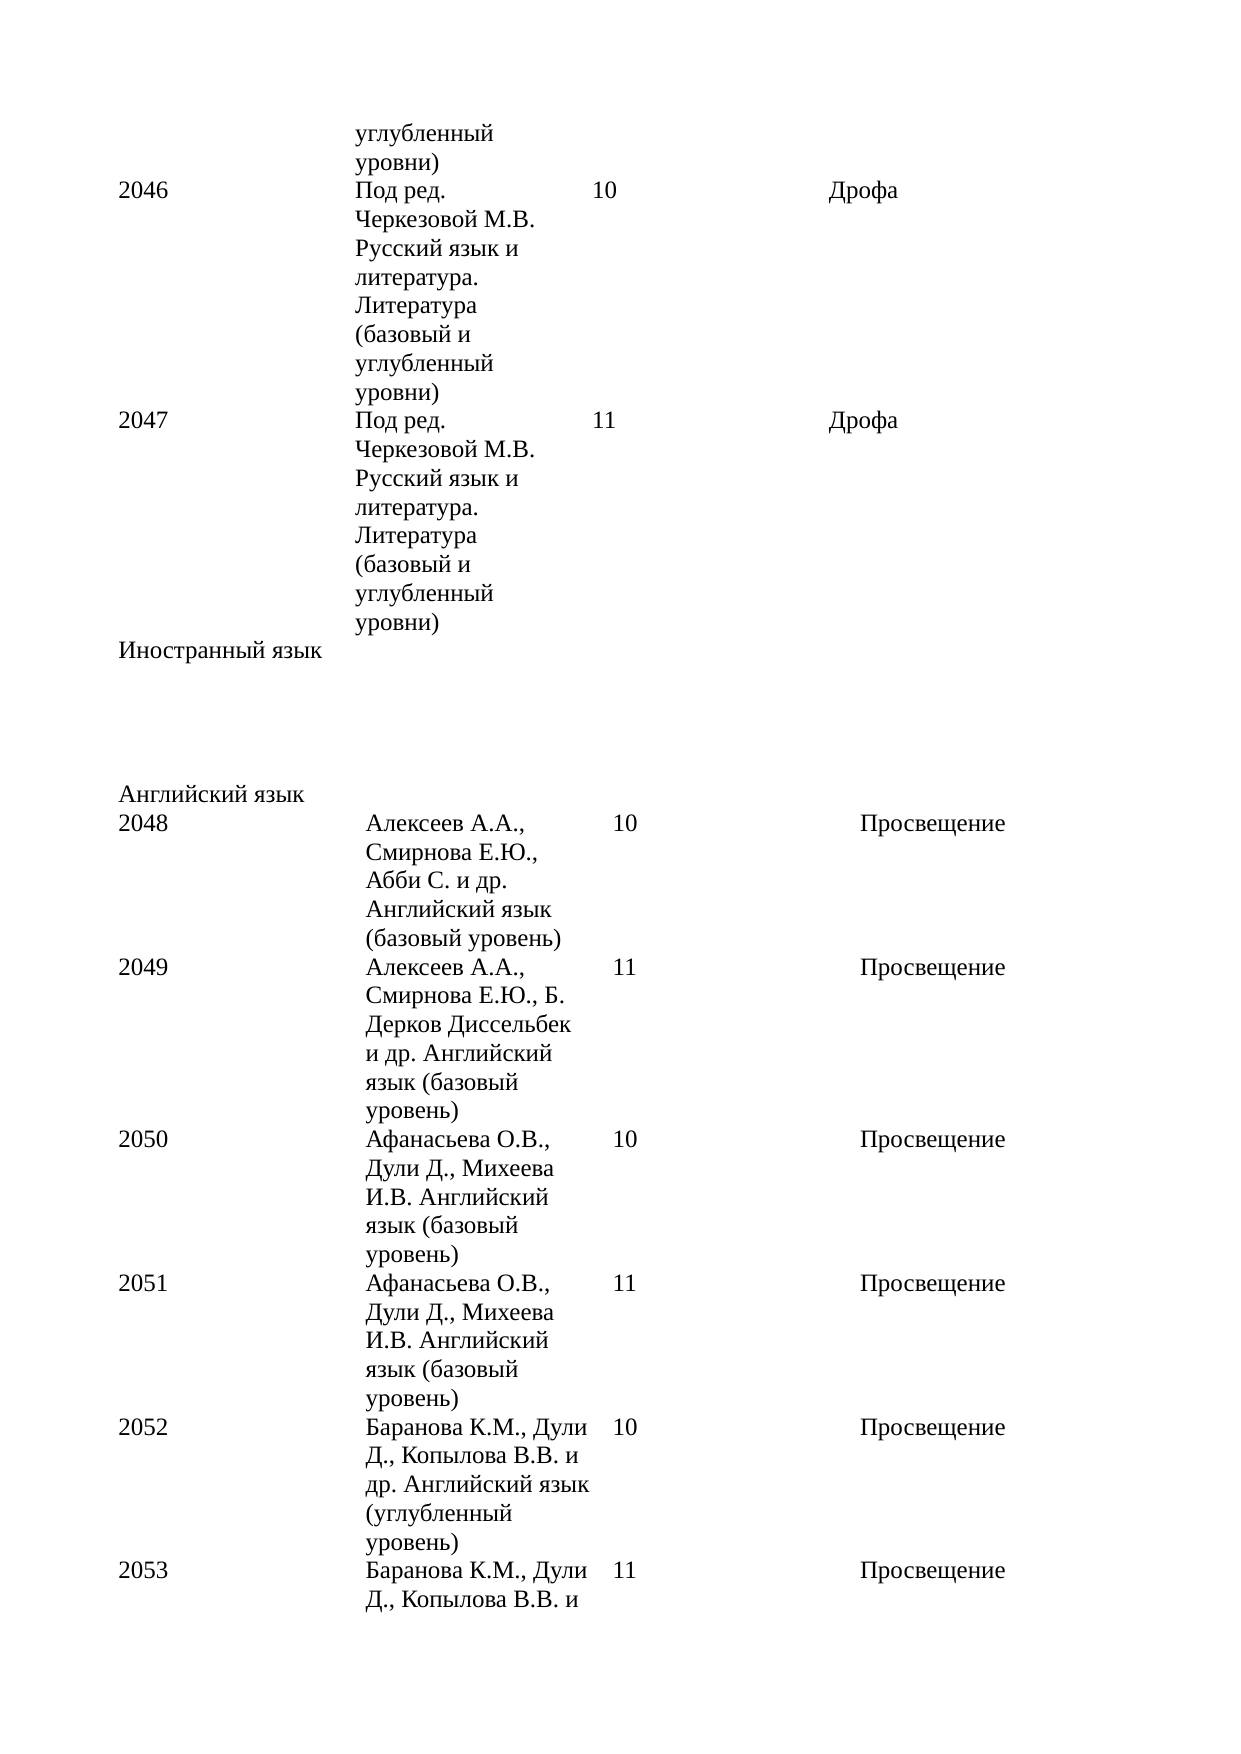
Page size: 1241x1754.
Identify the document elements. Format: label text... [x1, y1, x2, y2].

table_cell 2053 [107, 1556, 354, 1636]
table_cell 10 [601, 1124, 848, 1268]
table_cell Афанасьева О.В., Дули Д., Михеева И.В. Английский язык (базовый уровень) [354, 1124, 601, 1268]
table_cell Афанасьева О.В., Дули Д., Михеева И.В. Английский язык (базовый уровень) [354, 1268, 601, 1412]
table_cell Дрофа [818, 176, 1054, 406]
table_cell [818, 118, 1054, 176]
table_cell 2052 [107, 1412, 354, 1556]
table_cell Просвещение [849, 1556, 1096, 1636]
table_cell [107, 118, 344, 176]
table_cell Под ред. Черкезовой М.В. Русский язык и литература. Литература (базовый и углубленный уровни) [344, 176, 581, 406]
table_cell 2047 [107, 406, 344, 636]
table_cell 11 [601, 1556, 848, 1636]
table_cell углубленный уровни) [344, 118, 581, 176]
table_cell Просвещение [849, 1268, 1096, 1412]
table_cell Под ред. Черкезовой М.В. Русский язык и литература. Литература (базовый и углубленный уровни) [344, 406, 581, 636]
table_cell 2049 [107, 952, 354, 1124]
table_cell Просвещение [849, 1412, 1096, 1556]
table_cell Алексеев А.А., Смирнова Е.Ю., Б. Дерков Диссельбек и др. Английский язык (базовый уровень) [354, 952, 601, 1124]
table_cell Просвещение [849, 1124, 1096, 1268]
table_cell Просвещение [849, 952, 1096, 1124]
table_cell 10 [601, 1412, 848, 1556]
table_header Иностранный язык [107, 636, 1054, 664]
table_cell Баранова К.М., Дули Д., Копылова В.В. и др. Английский язык (углубленный уровень) [354, 1412, 601, 1556]
table_cell 10 [581, 176, 817, 406]
table_cell 2046 [107, 176, 344, 406]
table_header Алексеев А.А., Смирнова Е.Ю., Абби С. и др. Английский язык (базовый уровень) [354, 808, 601, 952]
table_cell [581, 118, 817, 176]
table_cell Дрофа [818, 406, 1054, 636]
table_header Просвещение [849, 808, 1096, 952]
table_header 10 [601, 808, 848, 952]
table_header 2048 [107, 808, 354, 952]
table_cell Баранова К.М., Дули Д., Копылова В.В. и [354, 1556, 601, 1636]
table_cell 11 [581, 406, 817, 636]
table_cell 2051 [107, 1268, 354, 1412]
table_header Английский язык [107, 779, 1096, 808]
table_cell 11 [601, 1268, 848, 1412]
table_cell 2050 [107, 1124, 354, 1268]
table_cell 11 [601, 952, 848, 1124]
